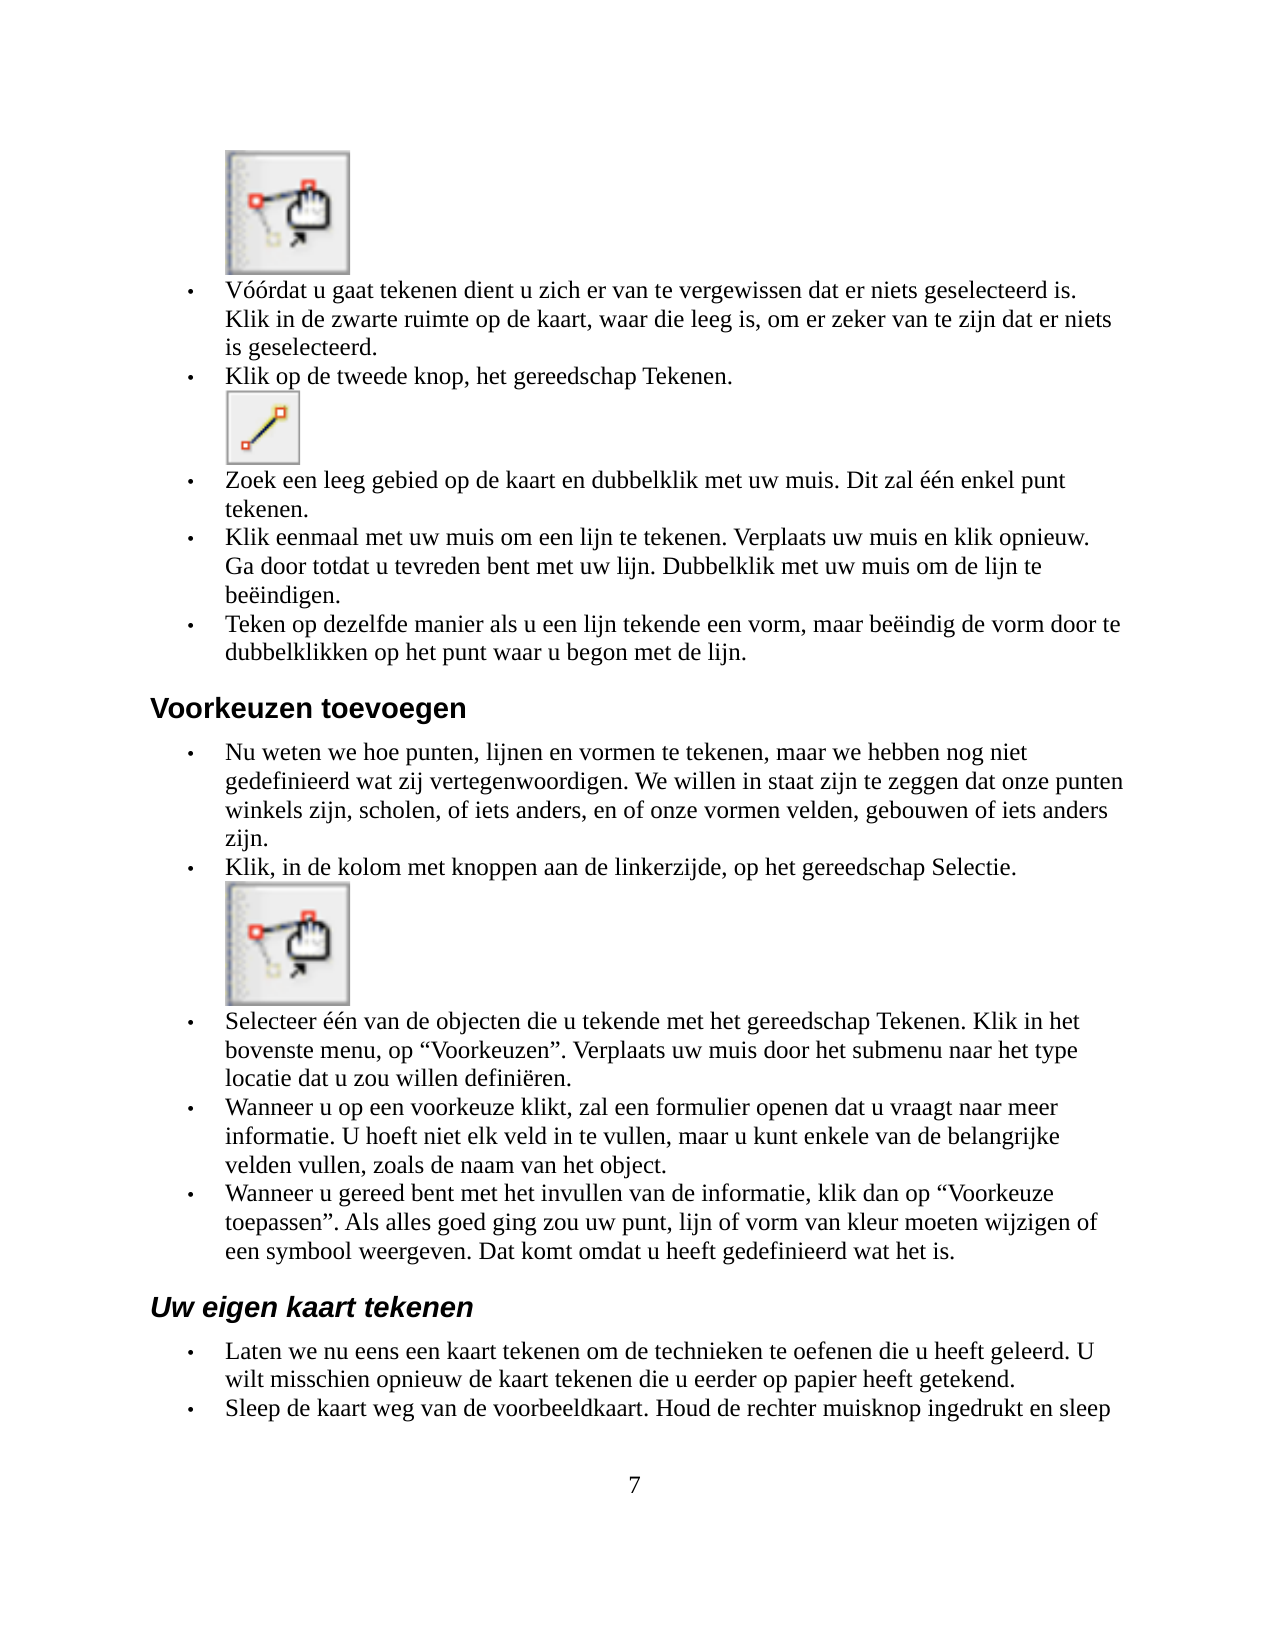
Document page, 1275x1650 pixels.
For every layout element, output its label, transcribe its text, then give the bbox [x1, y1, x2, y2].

picture [225, 881, 350, 1006]
list Klik, in de kolom met knoppen aan de linkerzijde, op het gereedschap Selectie. [187, 852, 1125, 881]
subtitle Voorkeuzen toevoegen [150, 691, 1125, 725]
list Vóórdat u gaat tekenen dient u zich er van te vergewissen dat er niets geselecteerd is. Klik in de zwarte ruimte op de kaart, waar die leeg is, om er zeker van te zijn dat er niets is geselecteerd. [187, 275, 1125, 361]
list Selecteer één van de objecten die u tekende met het gereedschap Tekenen. Klik in het bovenste menu, op “Voorkeuzen”. Verplaats uw muis door het submenu naar het type locatie dat u zou willen definiëren. [187, 1006, 1125, 1092]
picture [225, 390, 300, 465]
list Zoek een leeg gebied op de kaart en dubbelklik met uw muis. Dit zal één enkel punt tekenen. [187, 465, 1125, 522]
list Nu weten we hoe punten, lijnen en vormen te tekenen, maar we hebben nog niet gedefinieerd wat zij vertegenwoordigen. We willen in staat zijn te zeggen dat onze punten winkels zijn, scholen, of iets anders, en of onze vormen velden, gebouwen of iets anders zijn. [187, 737, 1125, 852]
list Teken op dezelfde manier als u een lijn tekende een vorm, maar beëindig de vorm door te dubbelklikken op het punt waar u begon met de lijn. [187, 609, 1125, 666]
list Klik op de tweede knop, het gereedschap Tekenen. [187, 361, 1125, 390]
picture [225, 150, 350, 275]
subtitle Uw eigen kaart tekenen [150, 1290, 1125, 1323]
list Klik eenmaal met uw muis om een lijn te tekenen. Verplaats uw muis en klik opnieuw. Ga door totdat u tevreden bent met uw lijn. Dubbelklik met uw muis om de lijn te beëindigen. [187, 522, 1125, 609]
list Laten we nu eens een kaart tekenen om de technieken te oefenen die u heeft geleerd. U wilt misschien opnieuw de kaart tekenen die u eerder op papier heeft getekend. [187, 1336, 1125, 1393]
list Wanneer u op een voorkeuze klikt, zal een formulier openen dat u vraagt naar meer informatie. U hoeft niet elk veld in te vullen, maar u kunt enkele van de belangrijke velden vullen, zoals de naam van het object. [187, 1092, 1125, 1178]
list Wanneer u gereed bent met het invullen van de informatie, klik dan op “Voorkeuze toepassen”. Als alles goed ging zou uw punt, lijn of vorm van kleur moeten wijzigen of een symbool weergeven. Dat komt omdat u heeft gedefinieerd wat het is. [187, 1178, 1125, 1265]
list Sleep de kaart weg van de voorbeeldkaart. Houd de rechter muisknop ingedrukt en sleep [187, 1393, 1125, 1422]
